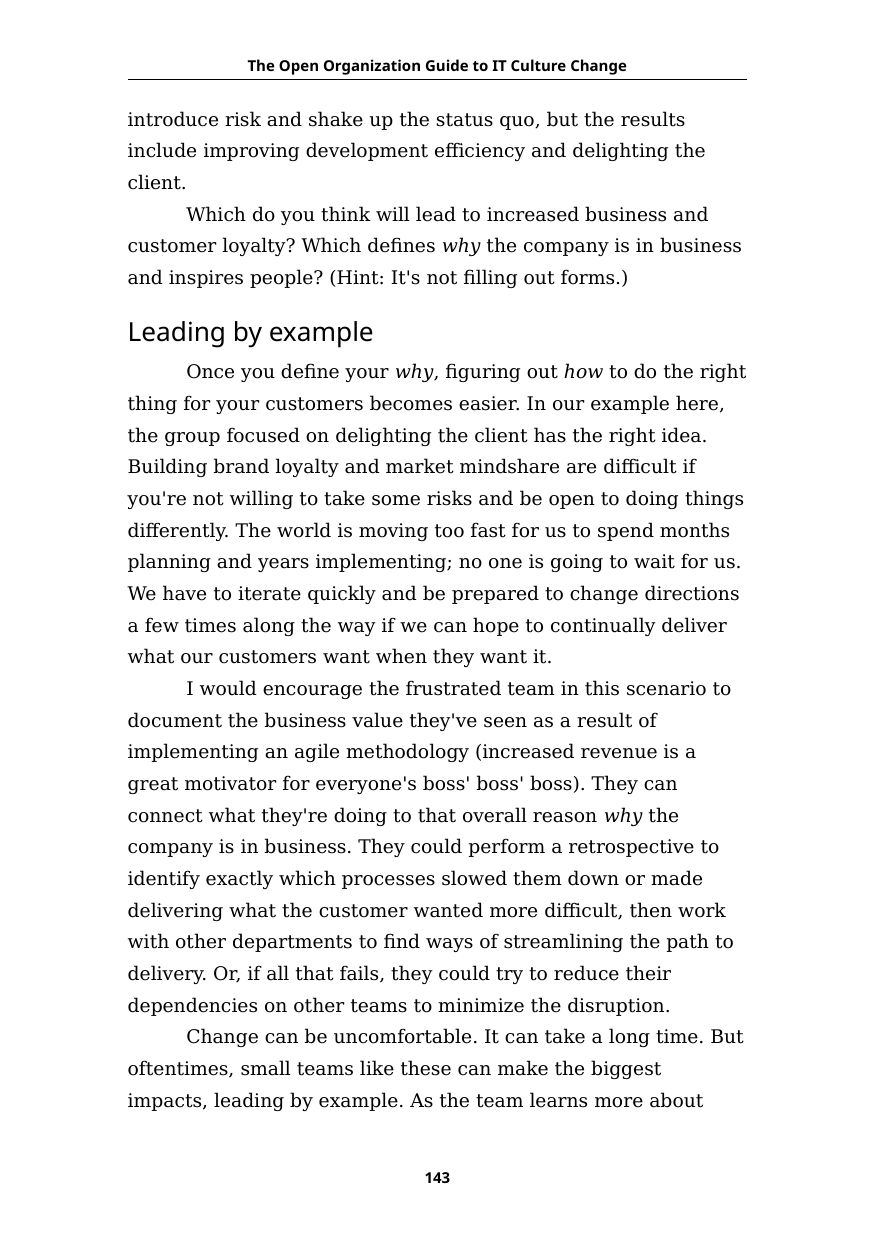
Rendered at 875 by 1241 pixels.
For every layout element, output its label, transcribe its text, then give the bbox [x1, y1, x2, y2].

text Change can be uncomfortable. It can take a long time. But oftentimes, small teams like these can make the biggest impacts, leading by example. As the team learns more about [127, 1027, 747, 1112]
text I would encourage the frustrated team in this scenario to document the business value they've seen as a result of implementing an agile methodology (increased revenue is a great motivator for everyone's boss' boss' boss). They can connect what they're doing to that overall reason why the company is in business. They could perform a retrospective to identify exactly which processes slowed them down or made delivering what the customer wanted more difficult, then work with other departments to find ways of streamlining the path to delivery. Or, if all that fails, they could try to reduce their dependencies on other teams to minimize the disruption. [127, 678, 747, 1017]
subtitle Leading by example [127, 313, 747, 349]
text introduce risk and shake up the status quo, but the results include improving development efficiency and delighting the client. [127, 109, 747, 194]
text Which do you think will lead to increased business and customer loyalty? Which defines why the company is in business and inspires people? (Hint: It's not filling out forms.) [127, 204, 747, 289]
text Once you define your why, figuring out how to do the right thing for your customers becomes easier. In our example here, the group focused on delighting the client has the right idea. Building brand loyalty and market mindshare are difficult if you're not willing to take some risks and be open to doing things differently. The world is moving too fast for us to spend months planning and years implementing; no one is going to wait for us. We have to iterate quickly and be prepared to change directions a few times along the way if we can hope to continually deliver what our customers want when they want it. [127, 362, 747, 668]
